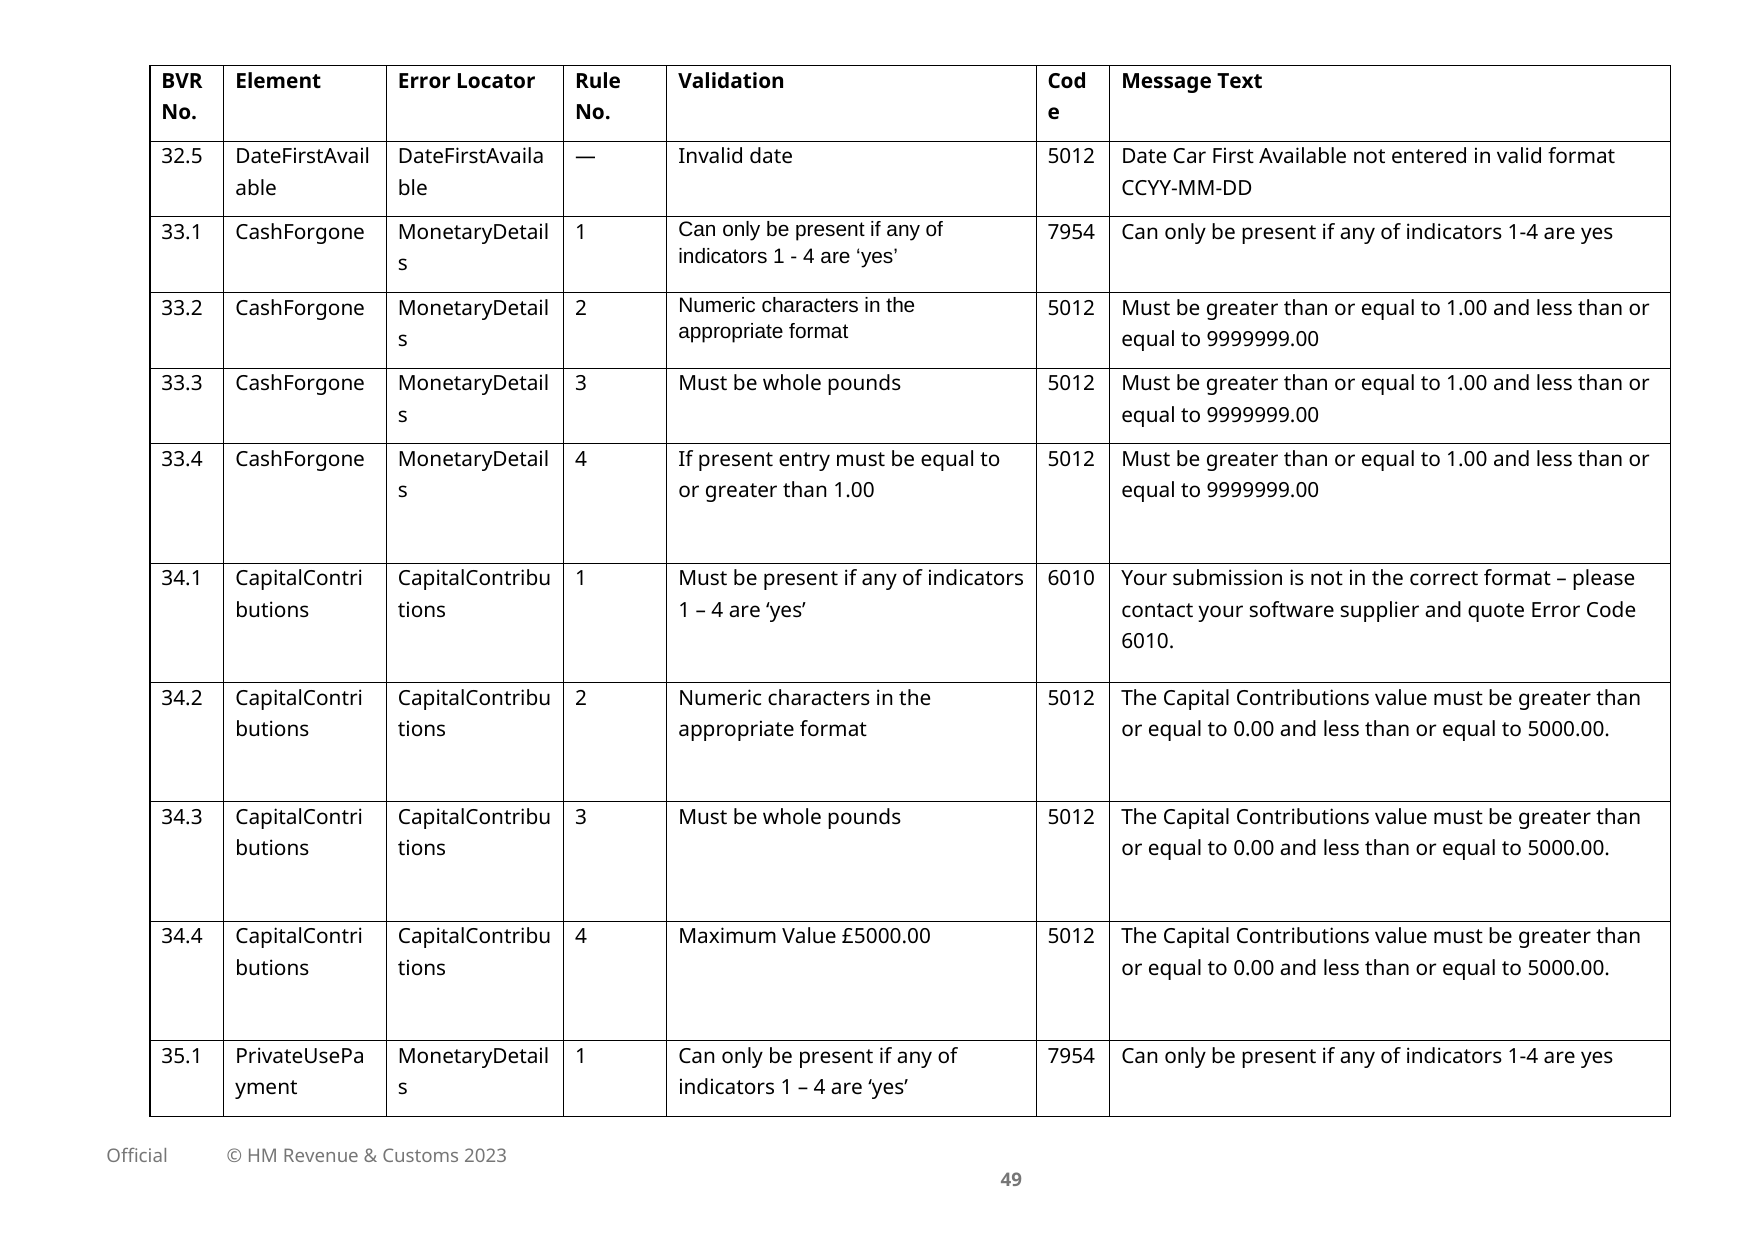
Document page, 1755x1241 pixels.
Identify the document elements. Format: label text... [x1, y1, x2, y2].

table_cell 33.1 [151, 217, 223, 292]
table_cell MonetaryDetails [387, 293, 563, 367]
table_cell Must be greater than or equal to 1.00 and less than or equal to 9999999.00 [1110, 293, 1670, 367]
table_cell 3 [564, 802, 666, 921]
table_cell 33.4 [151, 444, 223, 562]
table_cell 4 [564, 922, 666, 1040]
table_cell Maximum Value £5000.00 [667, 922, 1036, 1040]
table_cell The Capital Contributions value must be greater than or equal to 0.00 and less than or equal to 5000.00. [1110, 922, 1670, 1040]
table_cell DateFirstAvailable [224, 142, 386, 216]
table_cell DateFirstAvailable [387, 142, 563, 216]
table_header BVRNo. [151, 66, 223, 141]
table_cell — [564, 142, 666, 216]
table_cell The Capital Contributions value must be greater than or equal to 0.00 and less than or equal to 5000.00. [1110, 683, 1670, 801]
table_cell CapitalContributions [224, 922, 386, 1040]
table_cell CashForgone [224, 217, 386, 292]
table_cell CashForgone [224, 293, 386, 367]
table_cell 34.2 [151, 683, 223, 801]
table_cell If present entry must be equal to or greater than 1.00 [667, 444, 1036, 562]
table_cell CapitalContributions [224, 683, 386, 801]
table_cell Can only be present if any of indicators 1-4 are yes [1110, 217, 1670, 292]
table_cell CapitalContributions [387, 683, 563, 801]
table_cell Date Car First Available not entered in valid format CCYY-MM-DD [1110, 142, 1670, 216]
table_cell MonetaryDetails [387, 217, 563, 292]
table_header Rule No. [564, 66, 666, 141]
table_cell Must be present if any of indicators 1 – 4 are ‘yes’ [667, 564, 1036, 682]
table_cell 1 [564, 1041, 666, 1116]
table_cell 34.1 [151, 564, 223, 682]
table_cell Invalid date [667, 142, 1036, 216]
table_cell CashForgone [224, 369, 386, 443]
table_cell Must be greater than or equal to 1.00 and less than or equal to 9999999.00 [1110, 369, 1670, 443]
table_cell 5012 [1037, 293, 1109, 367]
table_cell 33.3 [151, 369, 223, 443]
table_cell 32.5 [151, 142, 223, 216]
table_cell MonetaryDetails [387, 444, 563, 562]
table_cell 2 [564, 683, 666, 801]
table_cell CapitalContributions [224, 802, 386, 921]
table_cell Must be whole pounds [667, 802, 1036, 921]
table_header Validation [667, 66, 1036, 141]
table_cell 7954 [1037, 1041, 1109, 1116]
table_cell The Capital Contributions value must be greater than or equal to 0.00 and less than or equal to 5000.00. [1110, 802, 1670, 921]
table_cell 35.1 [151, 1041, 223, 1116]
table_cell 34.3 [151, 802, 223, 921]
table_cell 5012 [1037, 922, 1109, 1040]
table_cell Can only be present if any of indicators 1-4 are yes [1110, 1041, 1670, 1116]
table_cell 33.2 [151, 293, 223, 367]
table_cell Numeric characters in the appropriate format [667, 293, 1036, 367]
table_cell PrivateUsePayment [224, 1041, 386, 1116]
table_cell 34.4 [151, 922, 223, 1040]
table_cell 5012 [1037, 444, 1109, 562]
table_cell Your submission is not in the correct format – please contact your software supplier and quote Error Code 6010. [1110, 564, 1670, 682]
table_cell CapitalContributions [387, 564, 563, 682]
table_header Message Text [1110, 66, 1670, 141]
table_cell 6010 [1037, 564, 1109, 682]
table_header Code [1037, 66, 1109, 141]
table_cell 5012 [1037, 369, 1109, 443]
table_cell CashForgone [224, 444, 386, 562]
table_cell 7954 [1037, 217, 1109, 292]
table_cell CapitalContributions [224, 564, 386, 682]
table_cell 2 [564, 293, 666, 367]
table_cell Can only be present if any of indicators 1 - 4 are ‘yes’ [667, 217, 1036, 292]
table_cell 1 [564, 217, 666, 292]
table_cell 5012 [1037, 683, 1109, 801]
table_cell MonetaryDetails [387, 1041, 563, 1116]
table_cell CapitalContributions [387, 922, 563, 1040]
table_cell Must be greater than or equal to 1.00 and less than or equal to 9999999.00 [1110, 444, 1670, 562]
table_cell 3 [564, 369, 666, 443]
table_cell Can only be present if any of indicators 1 – 4 are ‘yes’ [667, 1041, 1036, 1116]
table_cell CapitalContributions [387, 802, 563, 921]
table_header Error Locator [387, 66, 563, 141]
table_cell 1 [564, 564, 666, 682]
table_cell Must be whole pounds [667, 369, 1036, 443]
table_header Element [224, 66, 386, 141]
table_cell MonetaryDetails [387, 369, 563, 443]
table_cell Numeric characters in the appropriate format [667, 683, 1036, 801]
table_cell 5012 [1037, 802, 1109, 921]
table_cell 5012 [1037, 142, 1109, 216]
table_cell 4 [564, 444, 666, 562]
